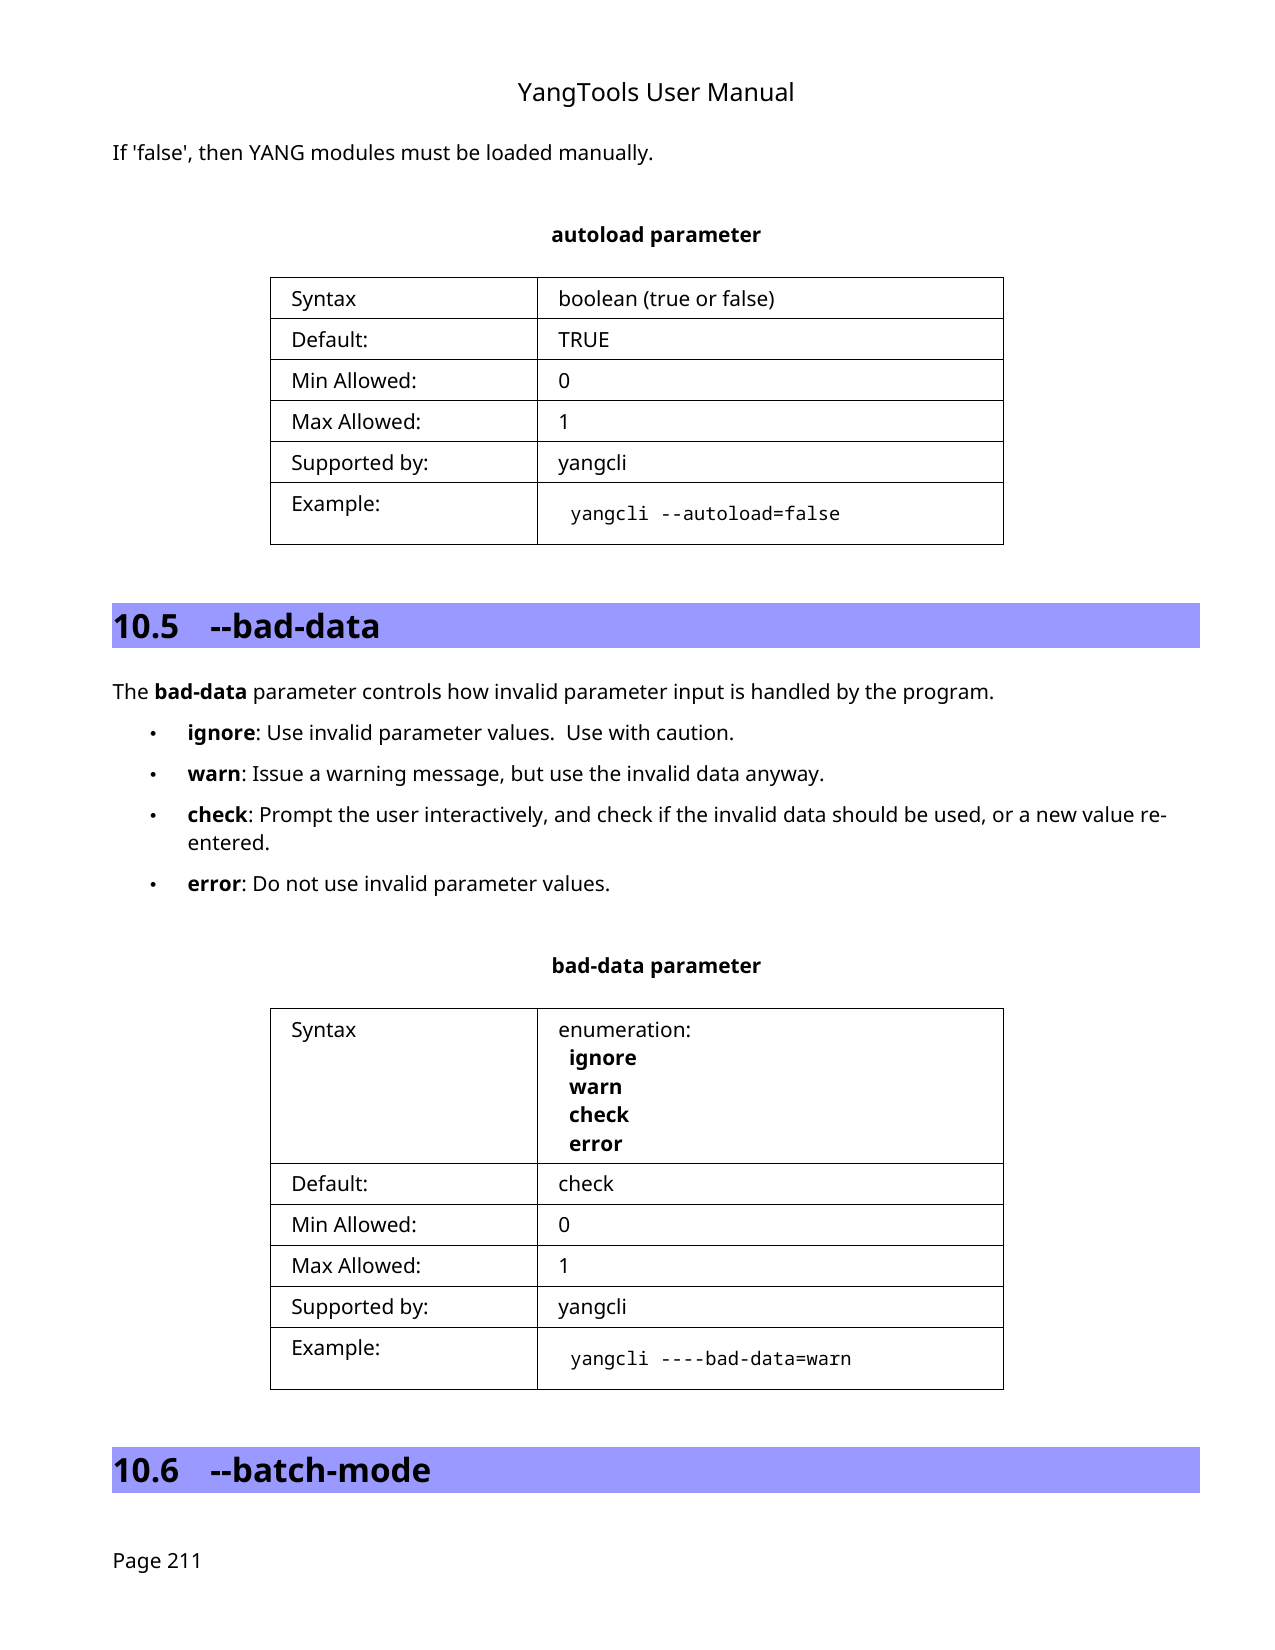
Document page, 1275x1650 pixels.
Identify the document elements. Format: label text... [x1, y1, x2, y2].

table_header boolean (true or false) [538, 278, 1003, 318]
subtitle bad-data parameter [127, 951, 1185, 980]
table_cell Min Allowed: [271, 360, 537, 400]
table_cell Supported by: [271, 442, 537, 482]
table_header Syntax [271, 278, 537, 318]
table_cell Example: [271, 483, 537, 544]
table_cell TRUE [538, 319, 1003, 359]
table_header enumeration: ignore warn check error [538, 1009, 1003, 1163]
table_cell Default: [271, 319, 537, 359]
list ignore: Use invalid parameter values. Use with caution. [150, 718, 1200, 747]
table_cell 0 [538, 360, 1003, 400]
table_cell Min Allowed: [271, 1205, 537, 1245]
table_cell Default: [271, 1164, 537, 1204]
table_cell yangcli [538, 442, 1003, 482]
subtitle --batch-mode [112, 1447, 1200, 1493]
list warn: Issue a warning message, but use the invalid data anyway. [150, 759, 1200, 787]
list check: Prompt the user interactively, and check if the invalid data should be used, or a new value re-entered. [150, 800, 1200, 857]
list error: Do not use invalid parameter values. [150, 869, 1200, 898]
table_cell yangcli [538, 1287, 1003, 1327]
table_cell yangcli --autoload=false [538, 483, 1003, 544]
table_cell check [538, 1164, 1003, 1204]
table_cell Max Allowed: [271, 401, 537, 441]
table_cell 1 [538, 1246, 1003, 1286]
text The bad-data parameter controls how invalid parameter input is handled by the program. [112, 677, 1200, 706]
subtitle autoload parameter [127, 220, 1185, 249]
table_cell Supported by: [271, 1287, 537, 1327]
table_cell Example: [271, 1328, 537, 1388]
table_cell yangcli ----bad-data=warn [538, 1328, 1003, 1388]
table_header Syntax [271, 1009, 537, 1163]
table_cell 0 [538, 1205, 1003, 1245]
text If 'false', then YANG modules must be loaded manually. [112, 138, 1200, 167]
table_cell Max Allowed: [271, 1246, 537, 1286]
table_cell 1 [538, 401, 1003, 441]
subtitle --bad-data [112, 603, 1200, 648]
